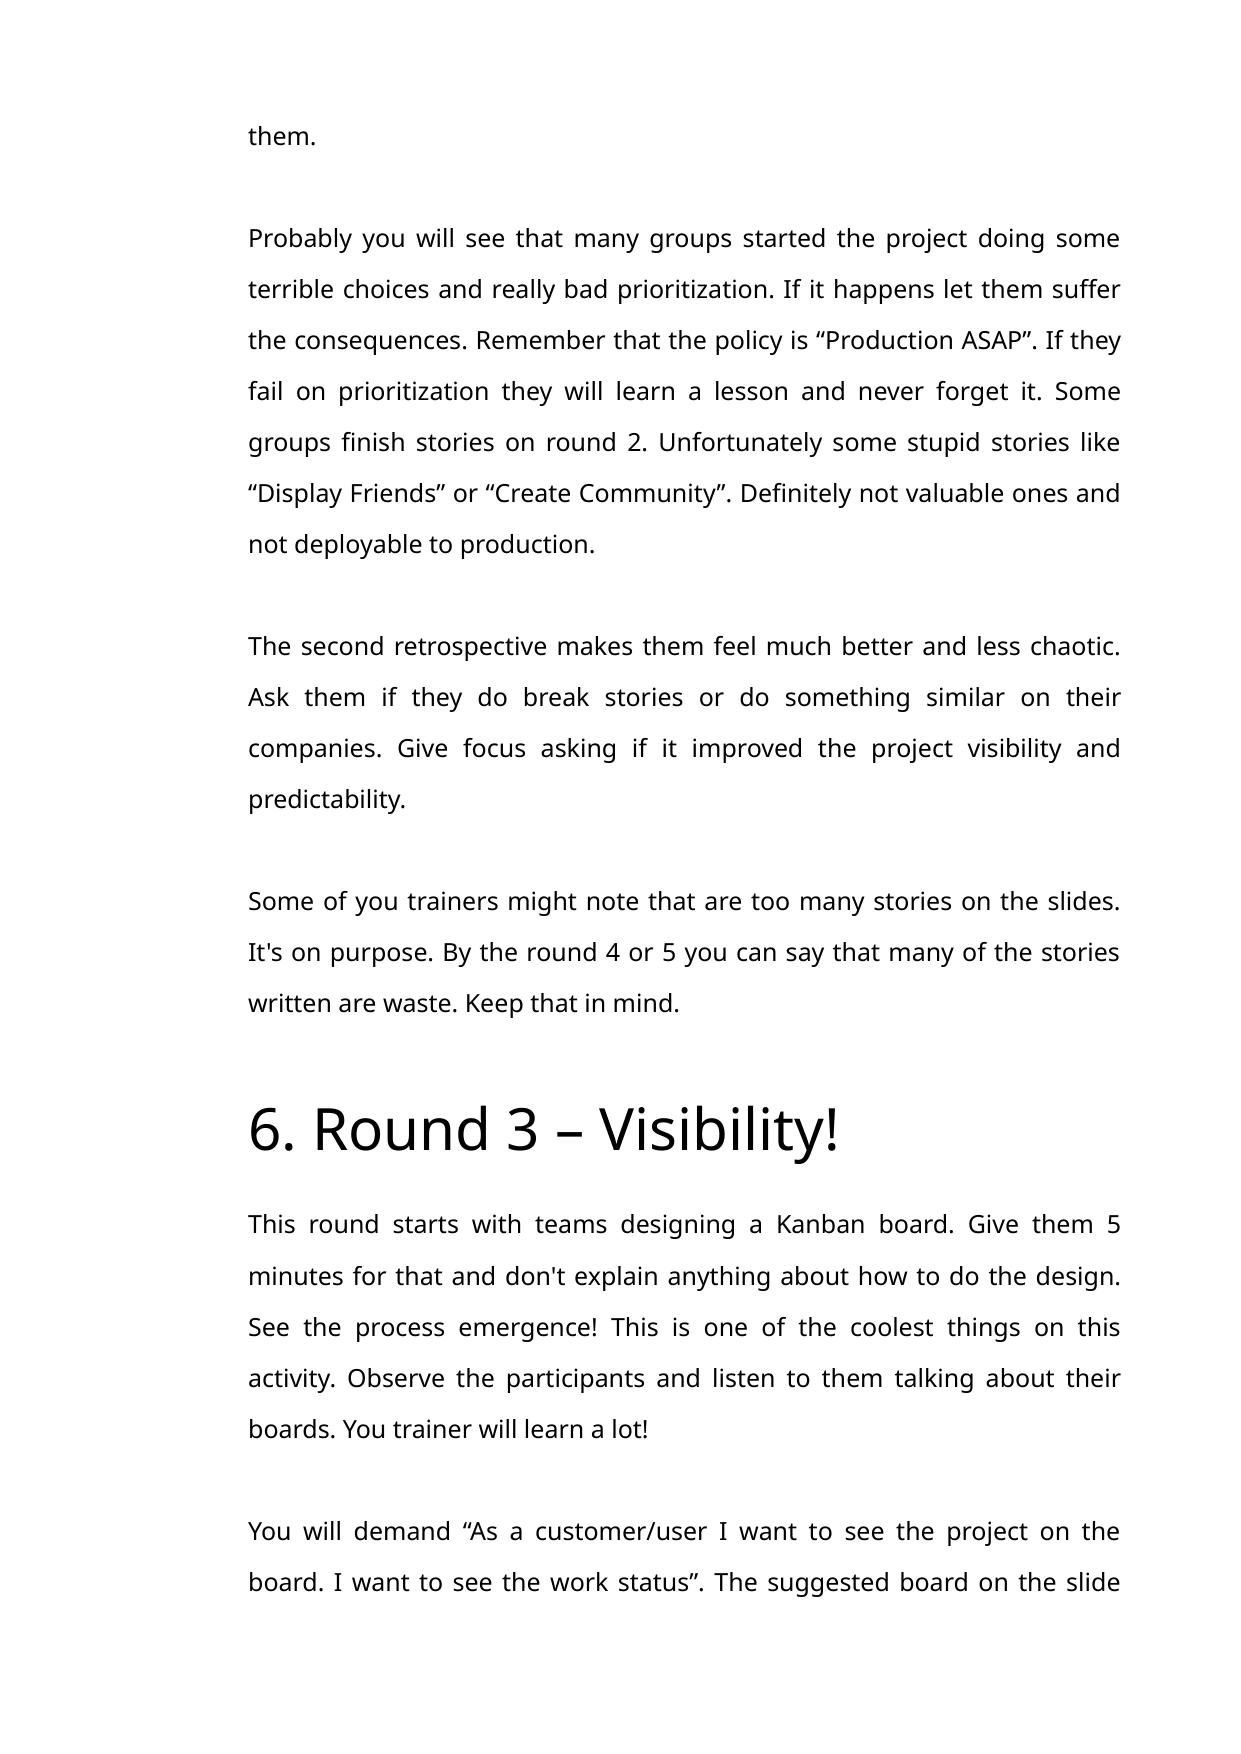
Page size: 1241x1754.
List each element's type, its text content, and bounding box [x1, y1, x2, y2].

text 6. Round 3 – Visibility! [248, 1088, 1122, 1167]
text This round starts with teams designing a Kanban board. Give them 5 minutes for that and don't explain anything about how to do the design. See the process emergence! This is one of the coolest things on this activity. Observe the participants and listen to them talking about their boards. You trainer will learn a lot! [248, 1207, 1122, 1445]
text You will demand “As a customer/user I want to see the project on the board. I want to see the work status”. The suggested board on the slide [248, 1513, 1122, 1598]
text Probably you will see that many groups started the project doing some terrible choices and really bad prioritization. If it happens let them suffer the consequences. Remember that the policy is “Production ASAP”. If they fail on prioritization they will learn a lesson and never forget it. Some groups finish stories on round 2. Unfortunately some stupid stories like “Display Friends” or “Create Community”. Definitely not valuable ones and not deployable to production. [248, 220, 1122, 561]
text them. [248, 118, 1122, 152]
text Some of you trainers might note that are too many stories on the slides. It's on purpose. By the round 4 or 5 you can say that many of the stories written are waste. Keep that in mind. [248, 884, 1122, 1020]
text The second retrospective makes them feel much better and less chaotic. Ask them if they do break stories or do something similar on their companies. Give focus asking if it improved the project visibility and predictability. [248, 628, 1122, 816]
